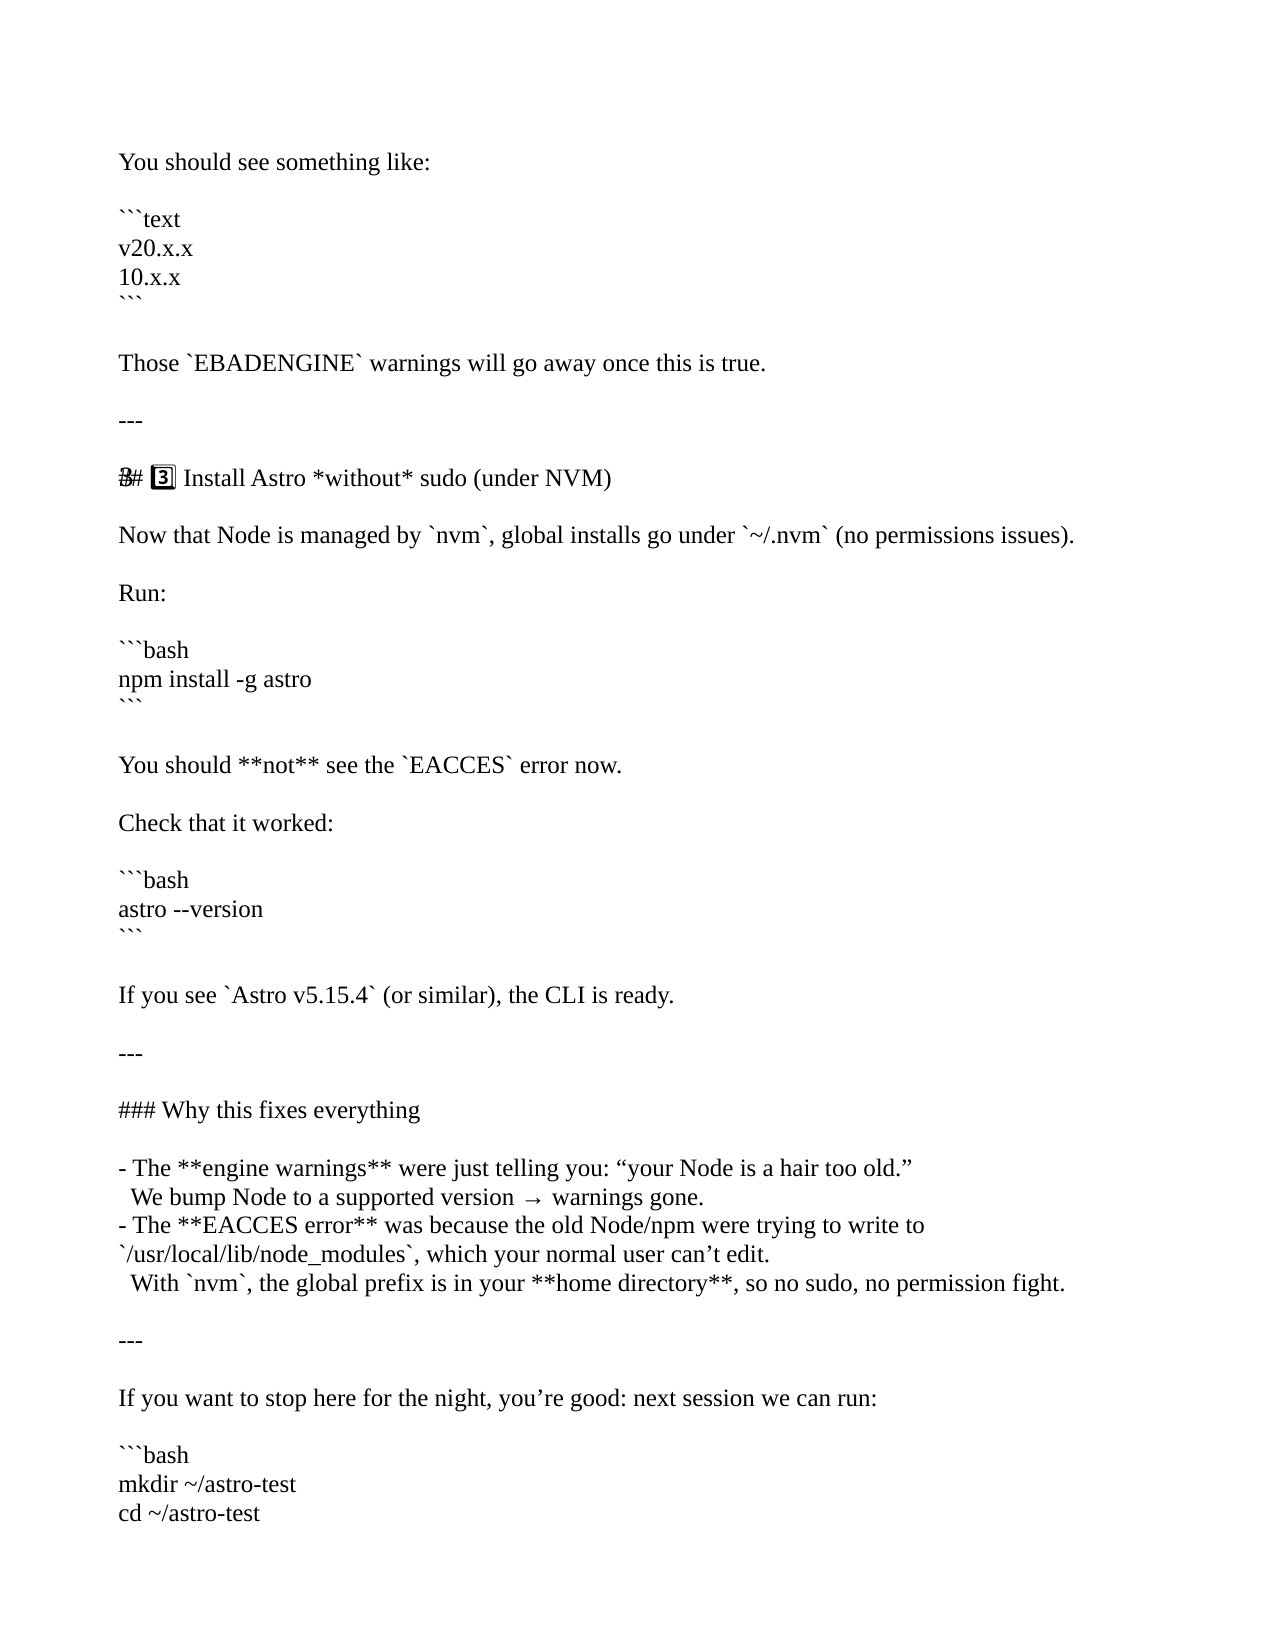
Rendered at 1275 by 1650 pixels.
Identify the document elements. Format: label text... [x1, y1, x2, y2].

text 10.x.x [118, 262, 1157, 291]
text npm install -g astro [118, 664, 1157, 693]
text mkdir ~/astro-test [118, 1469, 1157, 1498]
text cd ~/astro-test [118, 1498, 1157, 1527]
text - The **EACCES error** was because the old Node/npm were trying to write to `/usr/local/lib/node_modules`, which your normal user can’t edit. [118, 1211, 1157, 1268]
text --- [118, 1326, 1157, 1354]
text If you see `Astro v5.15.4` (or similar), the CLI is ready. [118, 981, 1157, 1009]
text ```text [118, 204, 1157, 233]
text ``` [118, 923, 1157, 952]
text If you want to stop here for the night, you’re good: next session we can run: [118, 1383, 1157, 1412]
text - The **engine warnings** were just telling you: “your Node is a hair too old.” [118, 1153, 1157, 1182]
text astro --version [118, 894, 1157, 923]
text ### Why this fixes everything [118, 1096, 1157, 1124]
text With `nvm`, the global prefix is in your **home directory**, so no sudo, no permission fight. [118, 1268, 1157, 1297]
text --- [118, 406, 1157, 434]
text --- [118, 1038, 1157, 1067]
text ```bash [118, 636, 1157, 664]
text v20.x.x [118, 233, 1157, 262]
text We bump Node to a supported version → warnings gone. [118, 1182, 1157, 1211]
text Run: [118, 578, 1157, 607]
text ``` [118, 693, 1157, 722]
text ```bash [118, 1441, 1157, 1469]
text You should see something like: [118, 147, 1157, 176]
text Check that it worked: [118, 808, 1157, 837]
text You should **not** see the `EACCES` error now. [118, 751, 1157, 779]
text Those `EBADENGINE` warnings will go away once this is true. [118, 348, 1157, 377]
text ## 3️⃣ Install Astro *without* sudo (under NVM) [118, 463, 1157, 492]
text ``` [118, 291, 1157, 319]
text ```bash [118, 866, 1157, 894]
text Now that Node is managed by `nvm`, global installs go under `~/.nvm` (no permissions issues). [118, 521, 1157, 549]
